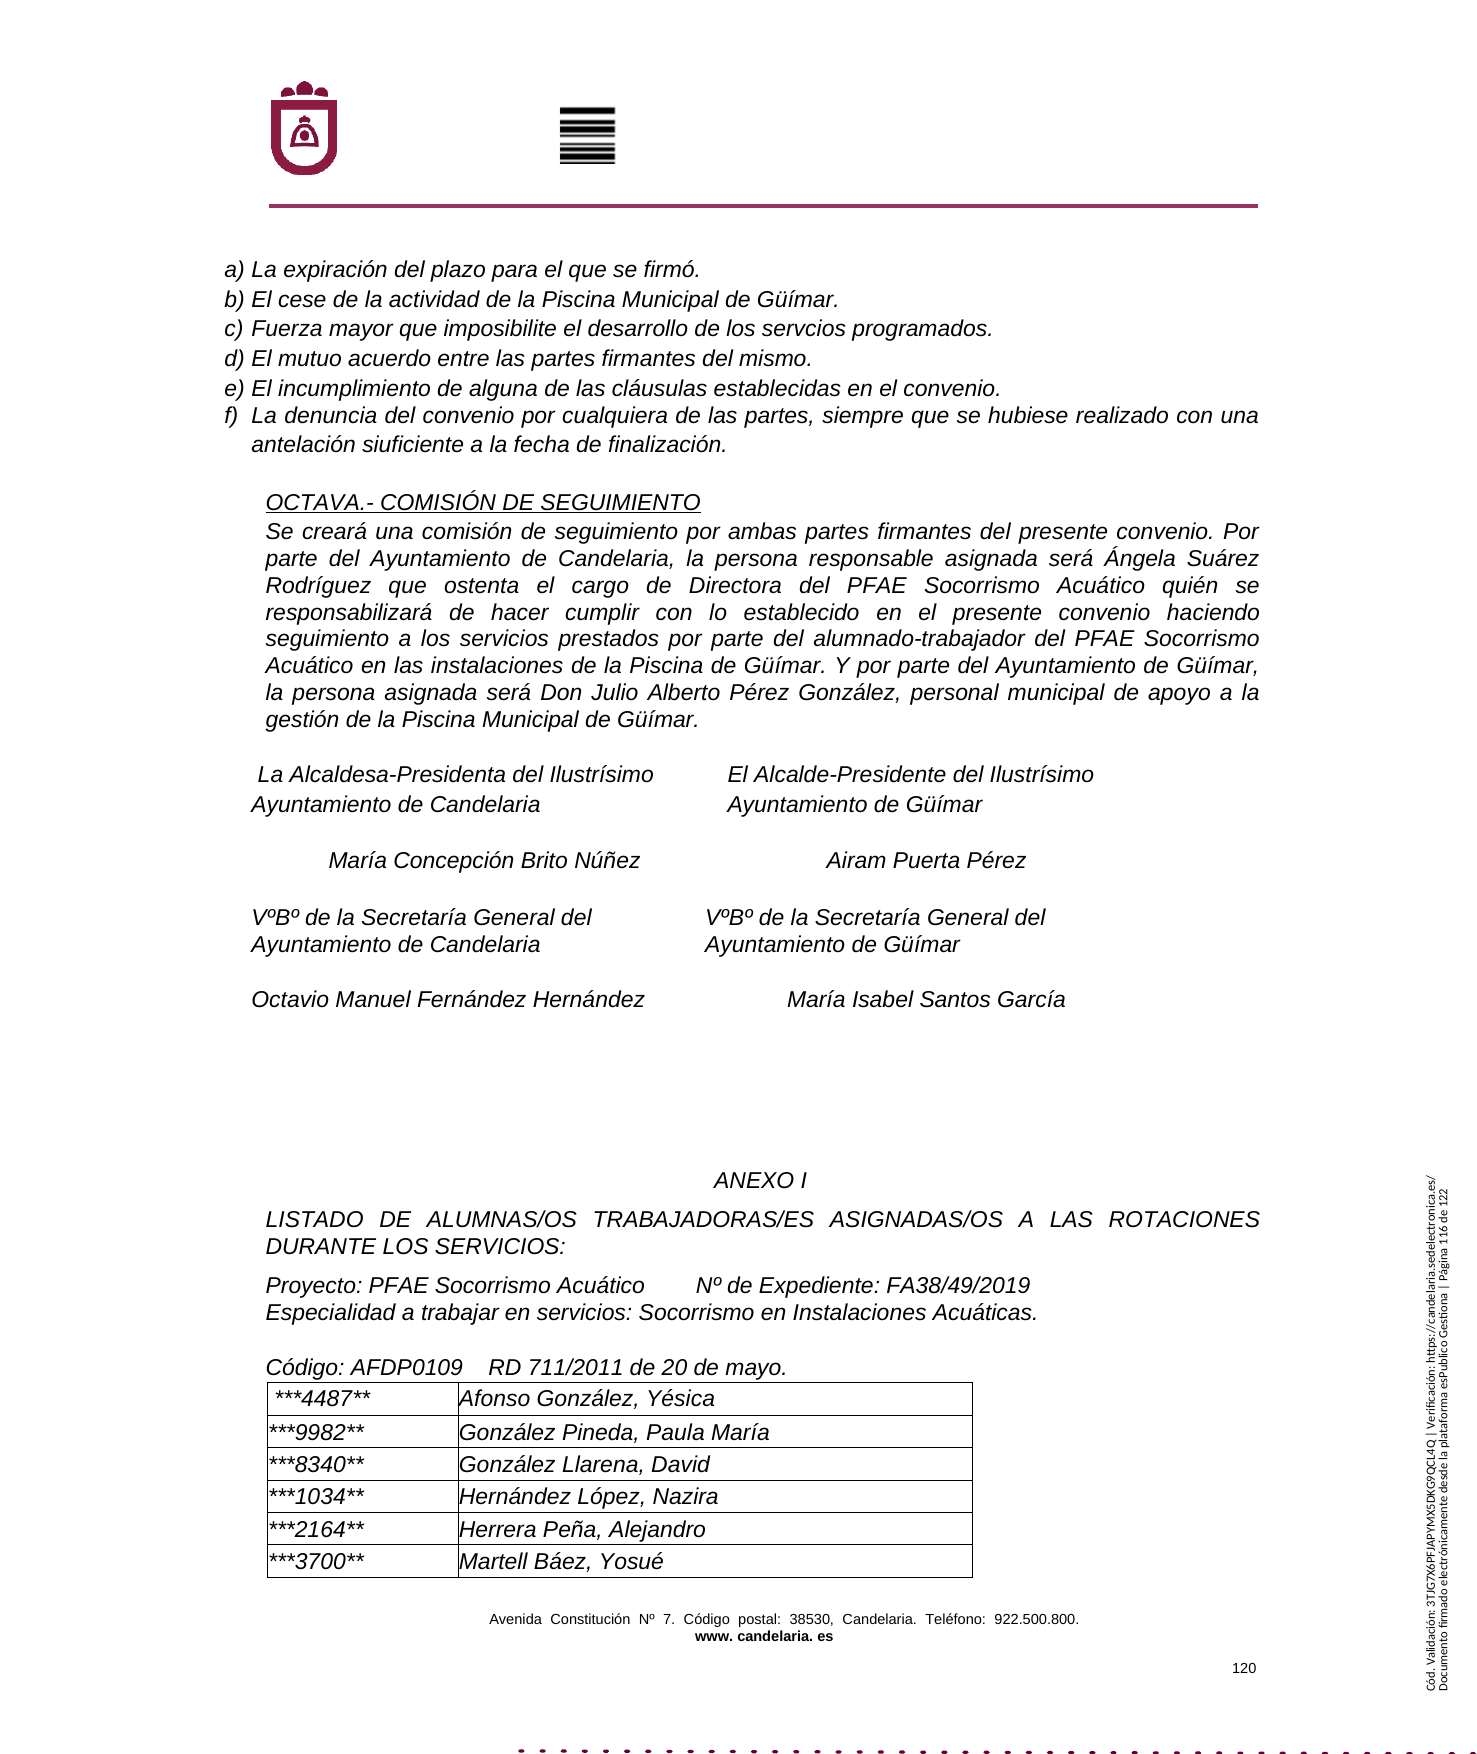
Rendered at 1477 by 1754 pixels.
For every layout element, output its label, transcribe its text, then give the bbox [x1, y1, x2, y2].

table_cell González Pineda, Paula María [459, 1416, 972, 1447]
table_header Afonso González, Yésica [459, 1383, 972, 1415]
table_header ***4487** [268, 1383, 458, 1415]
table_cell ***2164** [268, 1513, 458, 1544]
table_cell ***1034** [268, 1481, 458, 1512]
list El cese de la actividad de la Piscina Municipal de Güímar. [224, 284, 1263, 312]
text Proyecto: PFAE Socorrismo Acuático Nº de Expediente: FA38/49/2019 [265, 1272, 1263, 1298]
table_cell Herrera Peña, Alejandro [459, 1513, 972, 1544]
table_cell Hernández López, Nazira [459, 1481, 972, 1512]
text La Alcaldesa-Presidenta del Ilustrísimo El Alcalde-Presidente del Ilustrísimo [251, 761, 1276, 788]
text Octavio Manuel Fernández Hernández María Isabel Santos García [251, 986, 1276, 1013]
table_cell Martell Báez, Yosué [459, 1545, 972, 1577]
table_cell González Llarena, David [459, 1448, 972, 1479]
table_cell ***9982** [268, 1416, 458, 1447]
text LISTADO DE ALUMNAS/OS TRABAJADORAS/ES ASIGNADAS/OS A LAS ROTACIONES DURANTE LOS SERVICIOS: [265, 1206, 1263, 1259]
list Fuerza mayor que imposibilite el desarrollo de los servcios programados. [224, 313, 1263, 342]
text Se creará una comisión de seguimiento por ambas partes firmantes del presente convenio. Por parte del Ayuntamiento de Candelaria, la persona responsable asignada será Ángela Suárez Rodríguez que ostenta el cargo de Directora del PFAE Socorrismo Acuático quién se responsabilizará de hacer cumplir con lo establecido en el presente convenio haciendo seguimiento a los servicios prestados por parte del alumnado-trabajador del PFAE Socorrismo Acuático en las instalaciones de la Piscina de Güímar. Y por parte del Ayuntamiento de Güímar, la persona asignada será Don Julio Alberto Pérez González, personal municipal de apoyo a la gestión de la Piscina Municipal de Güímar. [265, 518, 1263, 732]
text ANEXO I [254, 1167, 1276, 1193]
text OCTAVA.- COMISIÓN DE SEGUIMIENTO [265, 487, 1276, 516]
text Código: AFDP0109 RD 711/2011 de 20 de mayo. [265, 1354, 1263, 1381]
text VºBº de la Secretaría General del VºBº de la Secretaría General del [251, 903, 1276, 930]
table_cell ***8340** [268, 1448, 458, 1479]
text Ayuntamiento de Candelaria Ayuntamiento de Güímar [251, 789, 1276, 817]
list La denuncia del convenio por cualquiera de las partes, siempre que se hubiese realizado con una antelación siuficiente a la fecha de finalización. [224, 402, 1263, 458]
list El incumplimiento de alguna de las cláusulas establecidas en el convenio. [224, 373, 1263, 401]
list El mutuo acuerdo entre las partes firmantes del mismo. [224, 343, 1263, 372]
text Ayuntamiento de Candelaria Ayuntamiento de Güímar [251, 931, 1276, 957]
text Especialidad a trabajar en servicios: Socorrismo en Instalaciones Acuáticas. [265, 1299, 1263, 1325]
text María Concepción Brito Núñez Airam Puerta Pérez [251, 846, 1276, 874]
list La expiración del plazo para el que se firmó. [224, 254, 1263, 283]
table_cell ***3700** [268, 1545, 458, 1577]
